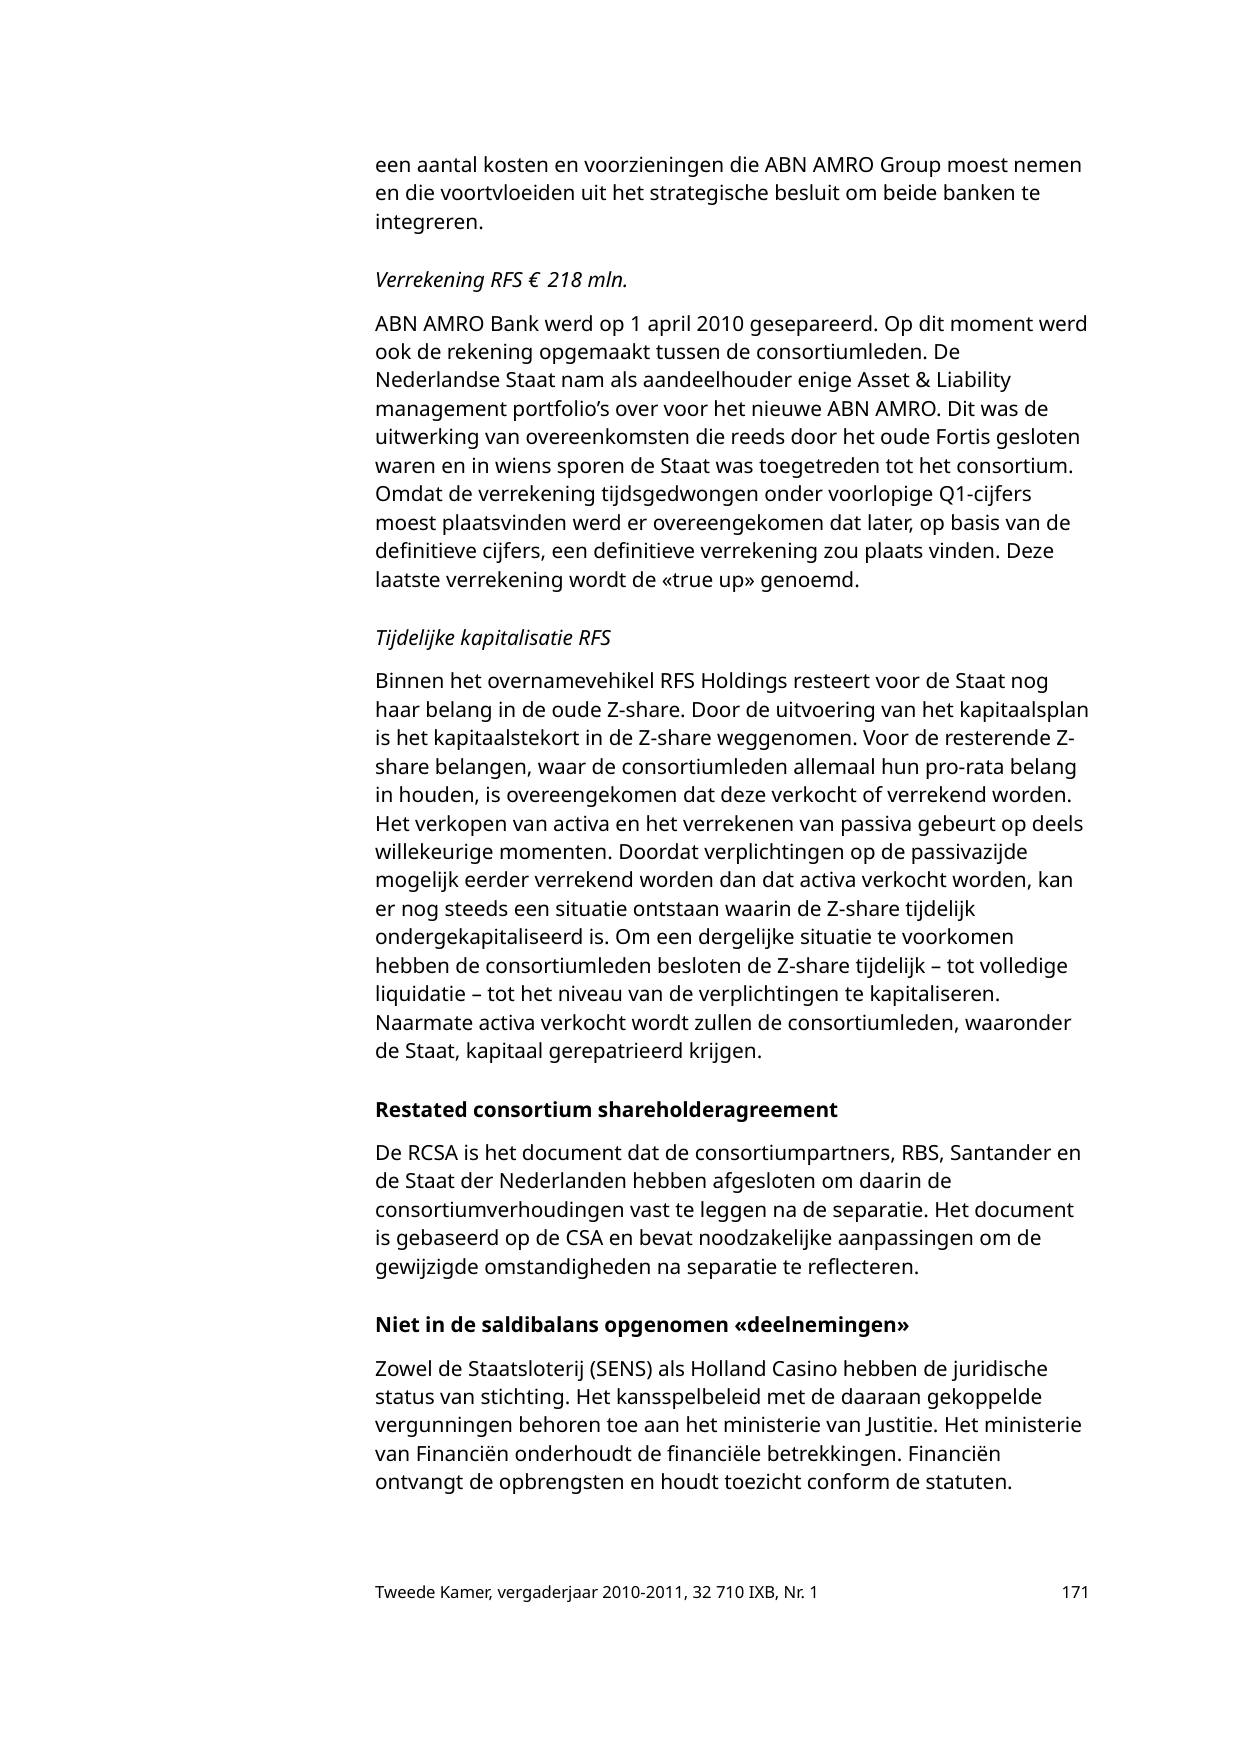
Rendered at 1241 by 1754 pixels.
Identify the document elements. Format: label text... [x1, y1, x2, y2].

text De RCSA is het document dat de consortiumpartners, RBS, Santander en de Staat der Nederlanden hebben afgesloten om daarin de consortiumverhoudingen vast te leggen na de separatie. Het document is gebaseerd op de CSA en bevat noodzakelijke aanpassingen om de gewijzigde omstandigheden na separatie te reflecteren. [375, 1138, 1090, 1280]
text Niet in de saldibalans opgenomen «deelnemingen» [375, 1310, 1090, 1339]
text Binnen het overnamevehikel RFS Holdings resteert voor de Staat nog haar belang in de oude Z-share. Door de uitvoering van het kapitaalsplan is het kapitaalstekort in de Z-share weggenomen. Voor de resterende Z-share belangen, waar de consortiumleden allemaal hun pro-rata belang in houden, is overeengekomen dat deze verkocht of verrekend worden. Het verkopen van activa en het verrekenen van passiva gebeurt op deels willekeurige momenten. Doordat verplichtingen op de passivazijde mogelijk eerder verrekend worden dan dat activa verkocht worden, kan er nog steeds een situatie ontstaan waarin de Z-share tijdelijk ondergekapitaliseerd is. Om een dergelijke situatie te voorkomen hebben de consortiumleden besloten de Z-share tijdelijk – tot volledige liquidatie – tot het niveau van de verplichtingen te kapitaliseren. Naarmate activa verkocht wordt zullen de consortiumleden, waaronder de Staat, kapitaal gerepatrieerd krijgen. [375, 667, 1090, 1065]
text Verrekening RFS € 218 mln. [375, 265, 1090, 294]
text Zowel de Staatsloterij (SENS) als Holland Casino hebben de juridische status van stichting. Het kansspelbeleid met de daaraan gekoppelde vergunningen behoren toe aan het ministerie van Justitie. Het ministerie van Financiën onderhoudt de financiële betrekkingen. Financiën ontvangt de opbrengsten en houdt toezicht conform de statuten. [375, 1354, 1090, 1496]
text een aantal kosten en voorzieningen die ABN AMRO Group moest nemen en die voortvloeiden uit het strategische besluit om beide banken te integreren. [375, 150, 1090, 235]
text Restated consortium shareholderagreement [375, 1095, 1090, 1123]
text Tijdelijke kapitalisatie RFS [375, 623, 1090, 652]
text ABN AMRO Bank werd op 1 april 2010 gesepareerd. Op dit moment werd ook de rekening opgemaakt tussen de consortiumleden. De Nederlandse Staat nam als aandeelhouder enige Asset & Liability management portfolio’s over voor het nieuwe ABN AMRO. Dit was de uitwerking van overeenkomsten die reeds door het oude Fortis gesloten waren en in wiens sporen de Staat was toegetreden tot het consortium. Omdat de verrekening tijdsgedwongen onder voorlopige Q1-cijfers moest plaatsvinden werd er overeengekomen dat later, op basis van de definitieve cijfers, een definitieve verrekening zou plaats vinden. Deze laatste verrekening wordt de «true up» genoemd. [375, 309, 1090, 593]
